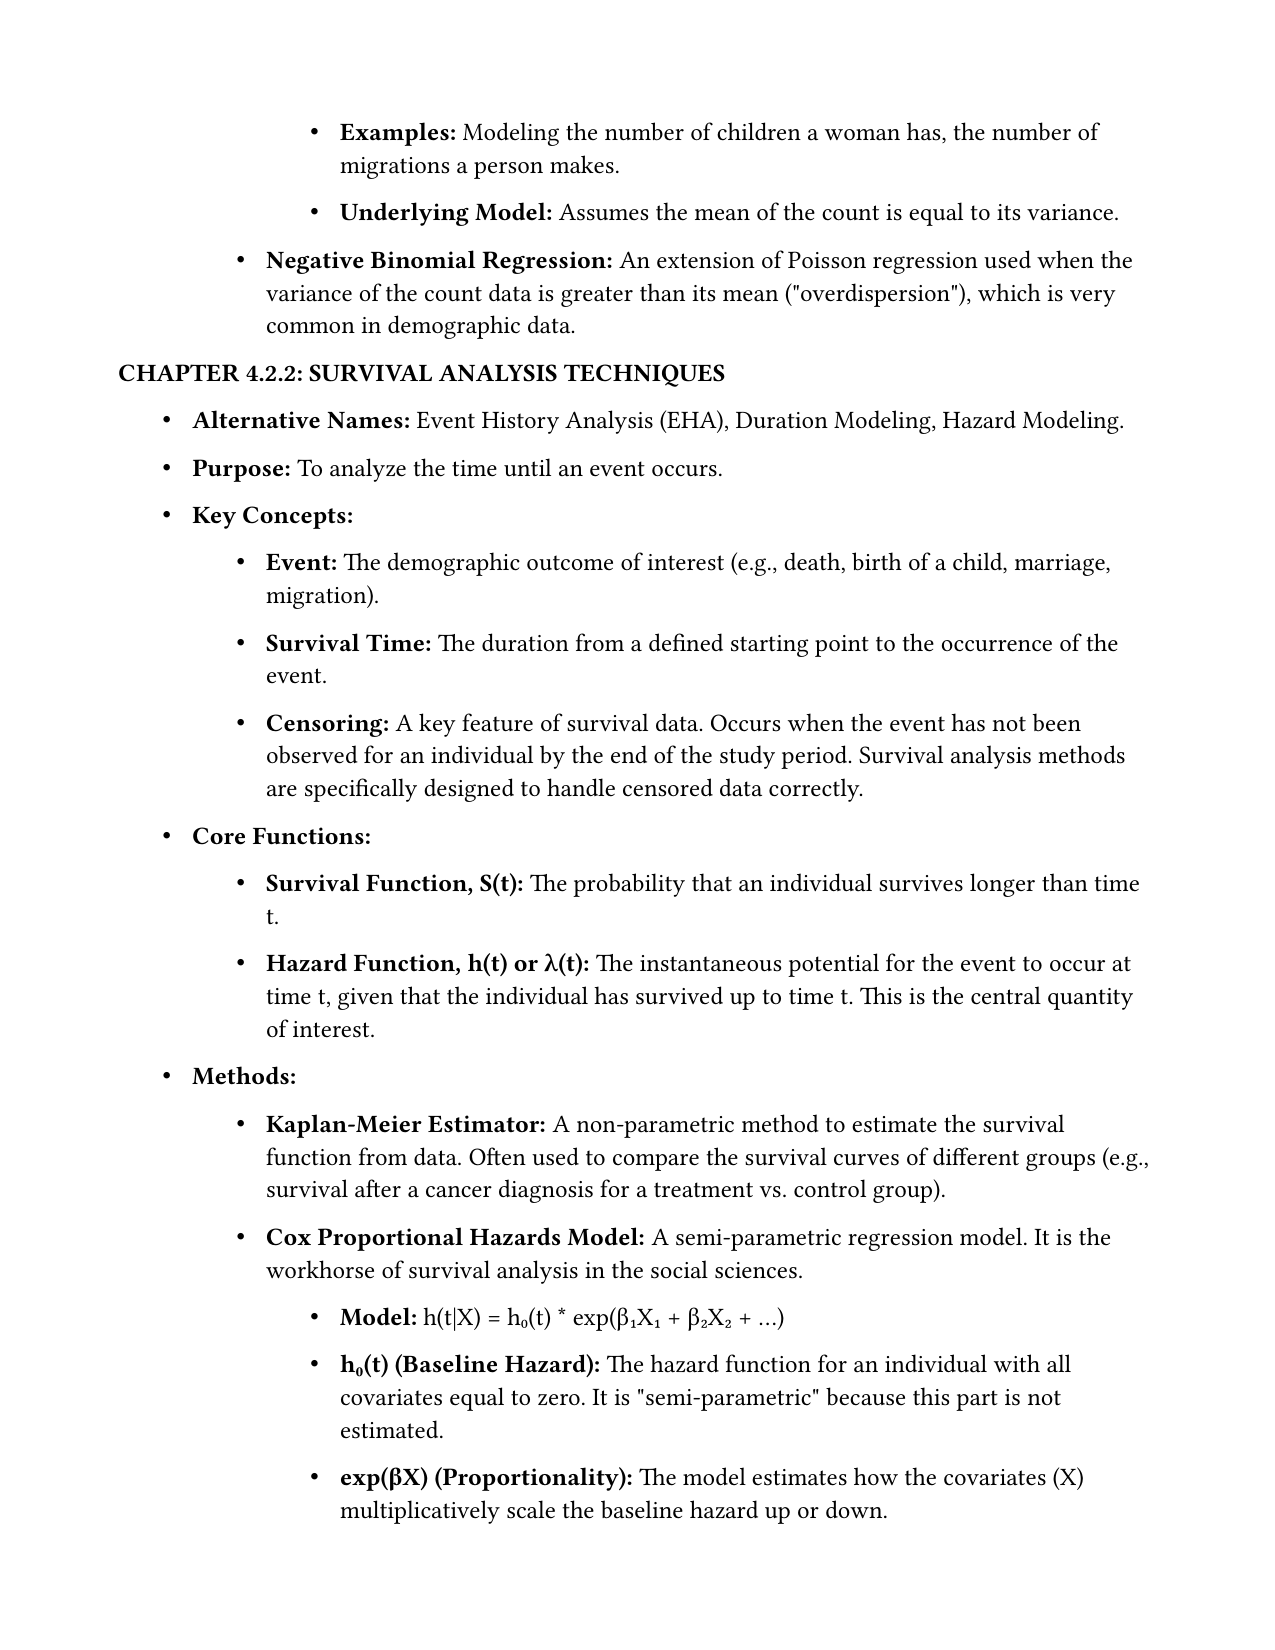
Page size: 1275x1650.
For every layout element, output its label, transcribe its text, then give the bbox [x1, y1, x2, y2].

list Negative Binomial Regression: An extension of Poisson regression used when the variance of the count data is greater than its mean ("overdispersion"), which is very common in demographic data. [236, 246, 1157, 340]
list Alternative Names: Event History Analysis (EHA), Duration Modeling, Hazard Modeling. [162, 406, 1157, 435]
list Event: The demographic outcome of interest (e.g., death, birth of a child, marriage, migration). [236, 548, 1157, 610]
list Core Functions: [162, 822, 1157, 850]
list Hazard Function, h(t) or λ(t): The instantaneous potential for the event to occur at time t, given that the individual has survived up to time t. This is the central quantity of interest. [236, 949, 1157, 1043]
list h₀(t) (Baseline Hazard): The hazard function for an individual with all covariates equal to zero. It is "semi-parametric" because this part is not estimated. [310, 1350, 1157, 1444]
list Key Concepts: [162, 501, 1157, 529]
text CHAPTER 4.2.2: SURVIVAL ANALYSIS TECHNIQUES [118, 359, 1157, 387]
list Censoring: A key feature of survival data. Occurs when the event has not been observed for an individual by the end of the study period. Survival analysis methods are specifically designed to handle censored data correctly. [236, 709, 1157, 803]
list Survival Function, S(t): The probability that an individual survives longer than time t. [236, 869, 1157, 931]
list Survival Time: The duration from a defined starting point to the occurrence of the event. [236, 628, 1157, 690]
list Purpose: To analyze the time until an event occurs. [162, 453, 1157, 482]
list Methods: [162, 1062, 1157, 1091]
list Underlying Model: Assumes the mean of the count is equal to its variance. [310, 198, 1157, 227]
list exp(βX) (Proportionality): The model estimates how the covariates (X) multiplicatively scale the baseline hazard up or down. [310, 1463, 1157, 1525]
list Model: h(t|X) = h₀(t) * exp(β₁X₁ + β₂X₂ + ...) [310, 1303, 1157, 1332]
list Examples: Modeling the number of children a woman has, the number of migrations a person makes. [310, 118, 1157, 179]
list Kaplan-Meier Estimator: A non-parametric method to estimate the survival function from data. Often used to compare the survival curves of different groups (e.g., survival after a cancer diagnosis for a treatment vs. control group). [236, 1110, 1157, 1204]
list Cox Proportional Hazards Model: A semi-parametric regression model. It is the workhorse of survival analysis in the social sciences. [236, 1223, 1157, 1284]
